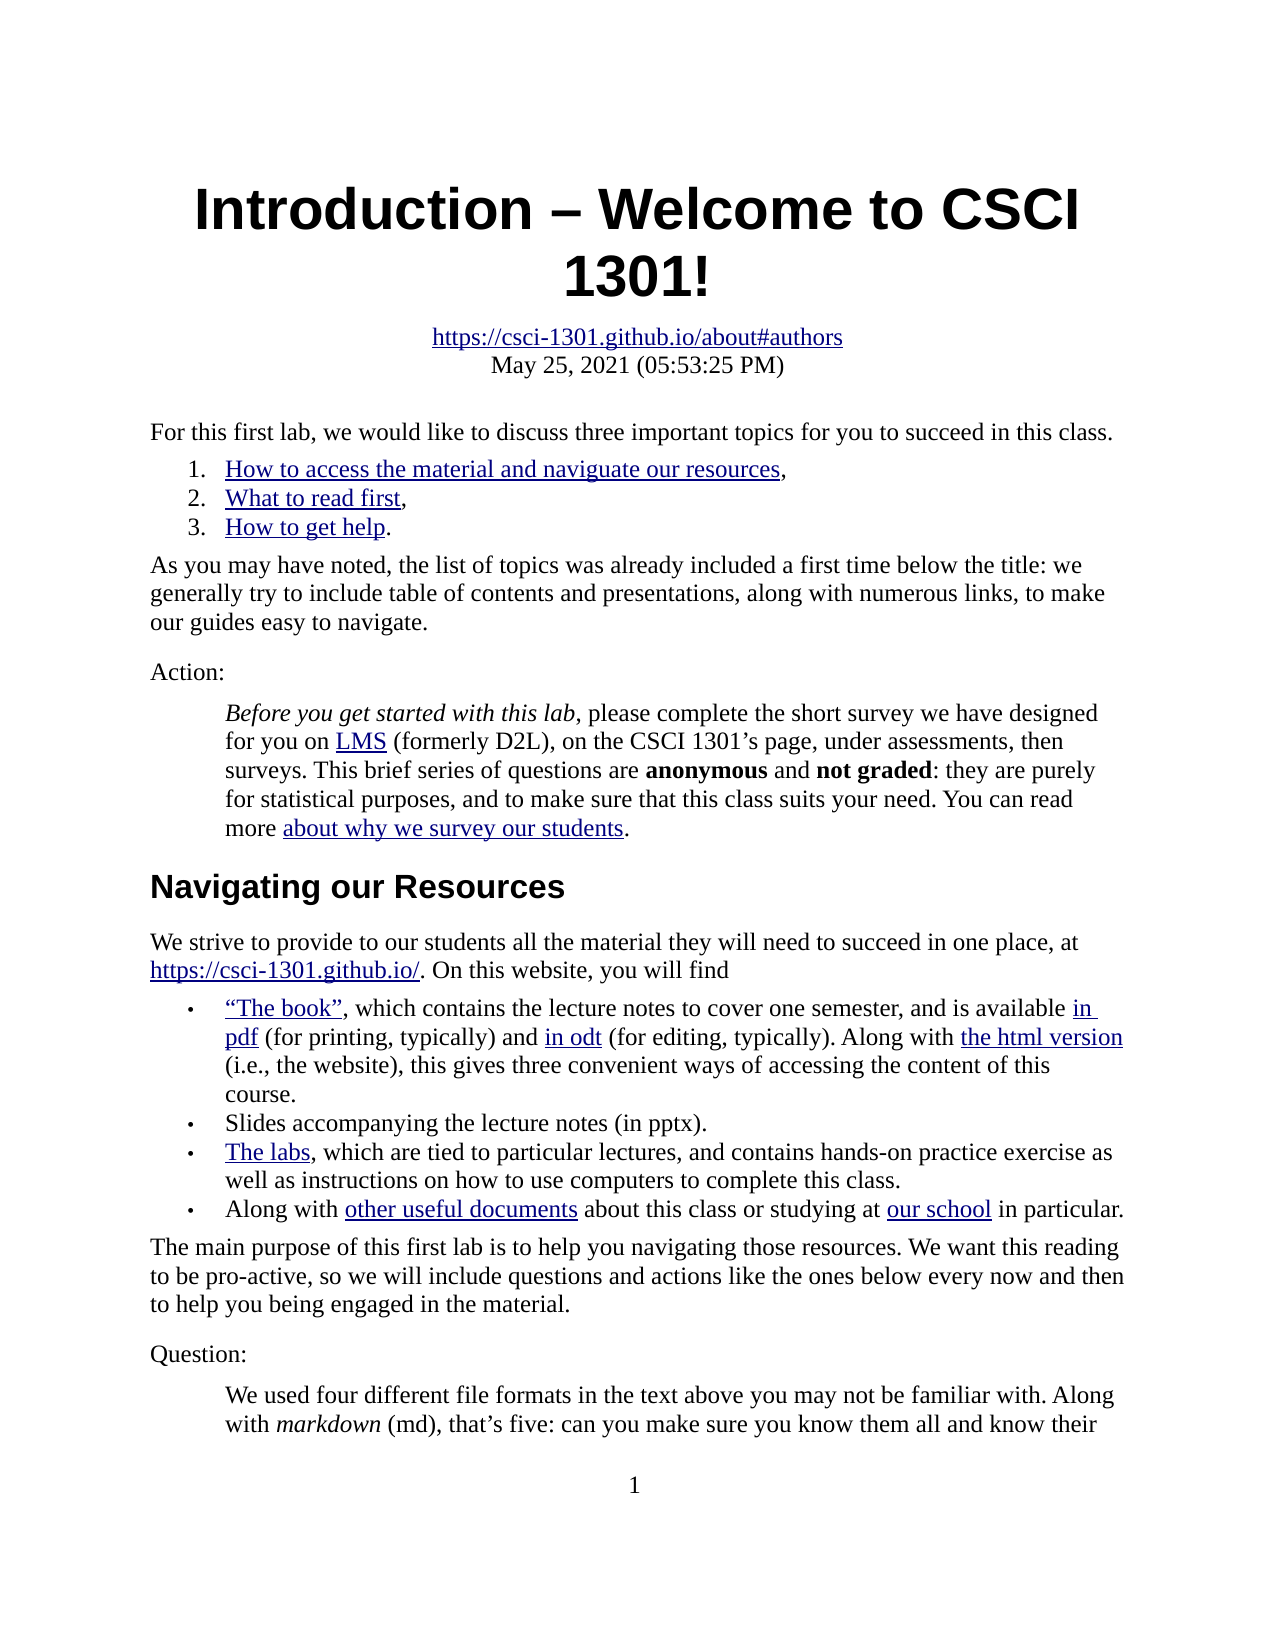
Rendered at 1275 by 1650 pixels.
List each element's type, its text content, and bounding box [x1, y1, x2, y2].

text Question: [150, 1339, 1125, 1368]
title Introduction – Welcome to CSCI 1301! [150, 175, 1125, 309]
text For this first lab, we would like to discuss three important topics for you to succeed in this class. [150, 417, 1125, 446]
list What to read first, [187, 483, 1125, 512]
subtitle Navigating our Resources [150, 866, 1125, 905]
list Along with other useful documents about this class or studying at our school in particular. [187, 1194, 1125, 1223]
text As you may have noted, the list of topics was already included a first time below the title: we generally try to include table of contents and presentations, along with numerous links, to make our guides easy to navigate. [150, 550, 1125, 636]
text We used four different file formats in the text above you may not be familiar with. Along with markdown (md), that’s five: can you make sure you know them all and know their [225, 1380, 1125, 1437]
text Before you get started with this lab, please complete the short survey we have designed for you on LMS (formerly D2L), on the CSCI 1301’s page, under assessments, then surveys. This brief series of questions are anonymous and not graded: they are purely for statistical purposes, and to make sure that this class suits your need. You can read more about why we survey our students. [225, 698, 1125, 841]
text https://csci-1301.github.io/about#authors [150, 322, 1125, 350]
text May 25, 2021 (05:53:25 PM) [150, 350, 1125, 379]
text The main purpose of this first lab is to help you navigating those resources. We want this reading to be pro-active, so we will include questions and actions like the ones below every now and then to help you being engaged in the material. [150, 1232, 1125, 1318]
list How to get help. [187, 512, 1125, 541]
text We strive to provide to our students all the material they will need to succeed in one place, at https://csci-1301.github.io/. On this website, you will find [150, 927, 1125, 984]
text Action: [150, 657, 1125, 686]
list The labs, which are tied to particular lectures, and contains hands-on practice exercise as well as instructions on how to use computers to complete this class. [187, 1137, 1125, 1194]
list “The book”, which contains the lecture notes to cover one semester, and is available in pdf (for printing, typically) and in odt (for editing, typically). Along with the html version (i.e., the website), this gives three convenient ways of accessing the content of this course. [187, 993, 1125, 1108]
list How to access the material and naviguate our resources, [187, 454, 1125, 483]
list Slides accompanying the lecture notes (in pptx). [187, 1108, 1125, 1137]
